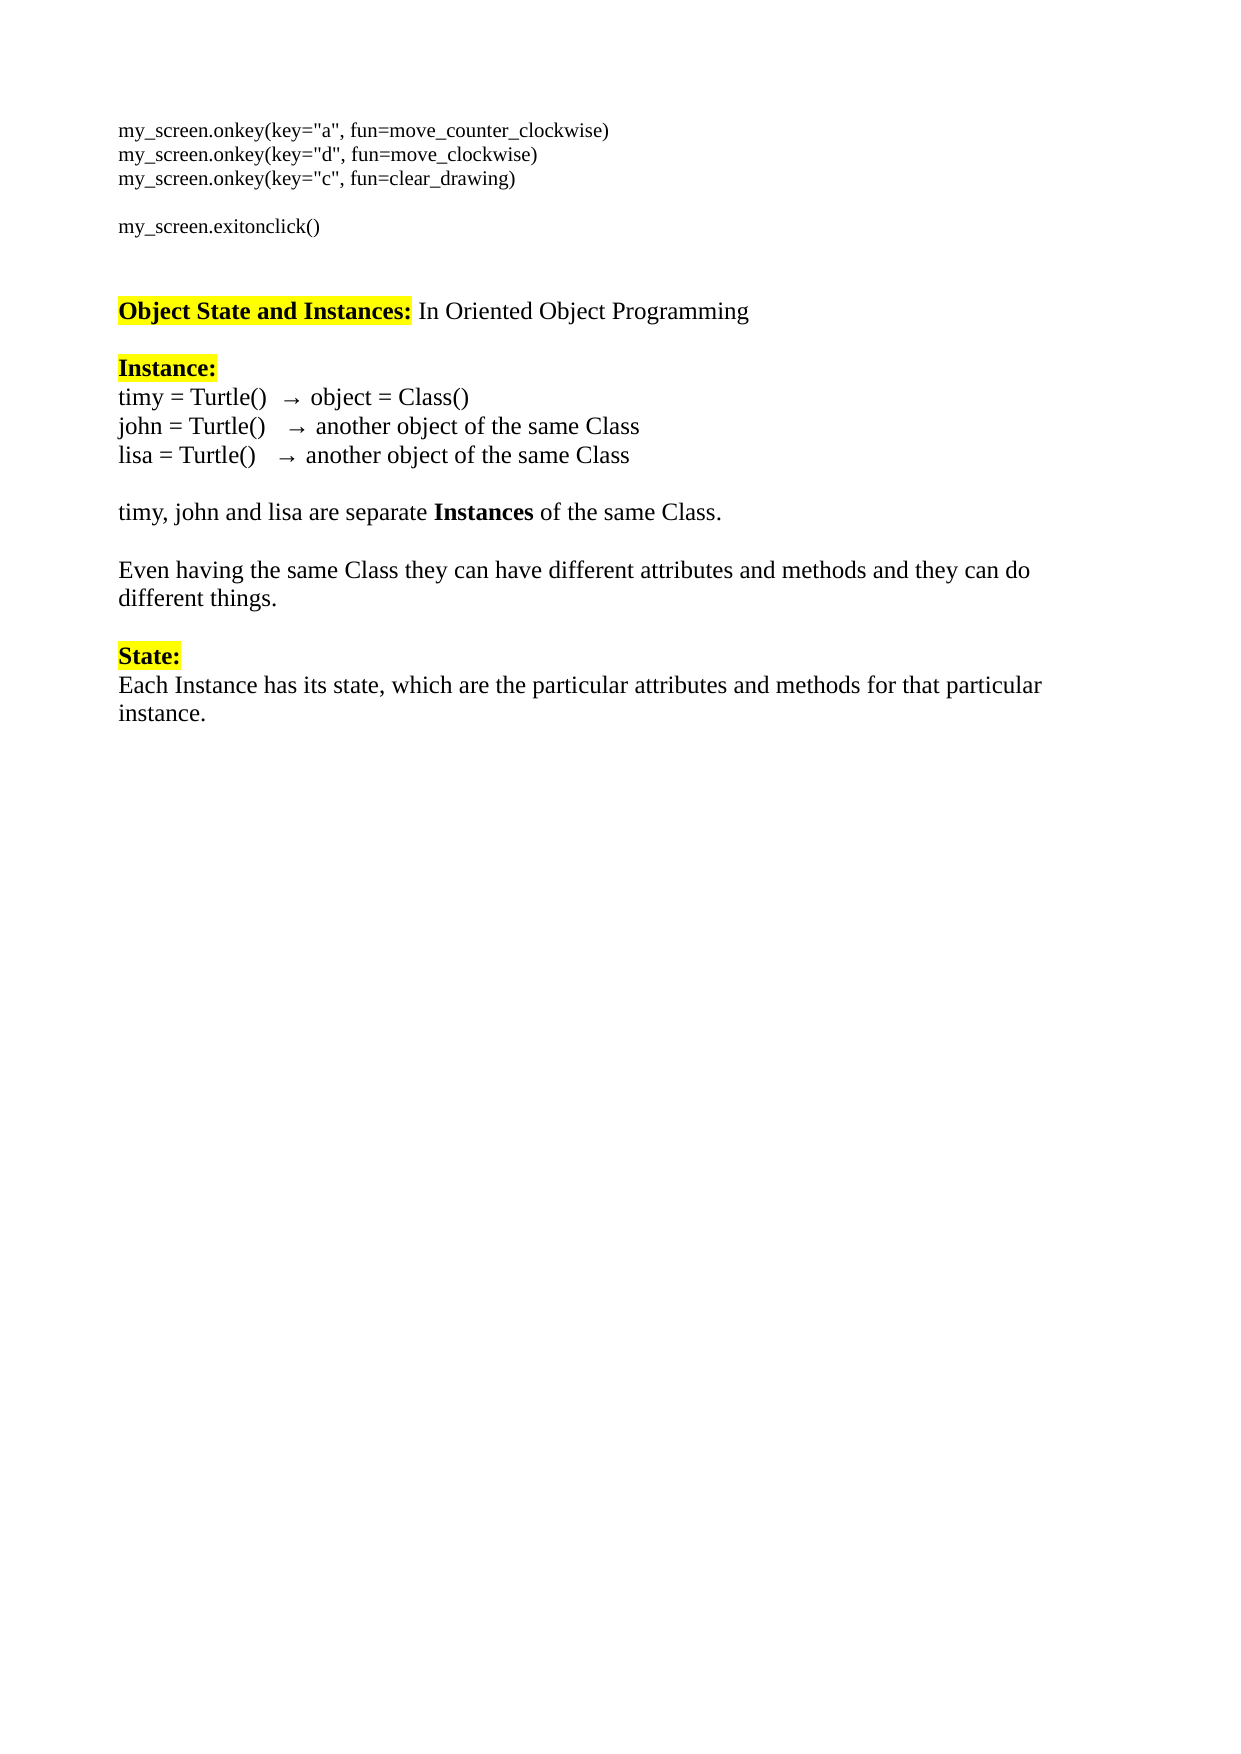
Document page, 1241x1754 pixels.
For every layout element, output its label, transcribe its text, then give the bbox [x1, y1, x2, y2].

text Even having the same Class they can have different attributes and methods and they can do different things. [118, 555, 1122, 612]
text my_screen.exitonclick() [118, 214, 1122, 238]
text Each Instance has its state, which are the particular attributes and methods for that particular instance. [118, 670, 1122, 727]
text john = Turtle() → another object of the same Class [118, 411, 1122, 440]
text my_screen.onkey(key="c", fun=clear_drawing) [118, 166, 1122, 190]
text my_screen.onkey(key="a", fun=move_counter_clockwise) [118, 118, 1122, 142]
text Instance: [118, 353, 1122, 382]
text timy, john and lisa are separate Instances of the same Class. [118, 497, 1122, 526]
text State: [118, 641, 1122, 670]
text my_screen.onkey(key="d", fun=move_clockwise) [118, 142, 1122, 166]
text lisa = Turtle() → another object of the same Class [118, 440, 1122, 468]
text Object State and Instances: In Oriented Object Programming [118, 296, 1122, 325]
text timy = Turtle() → object = Class() [118, 382, 1122, 411]
